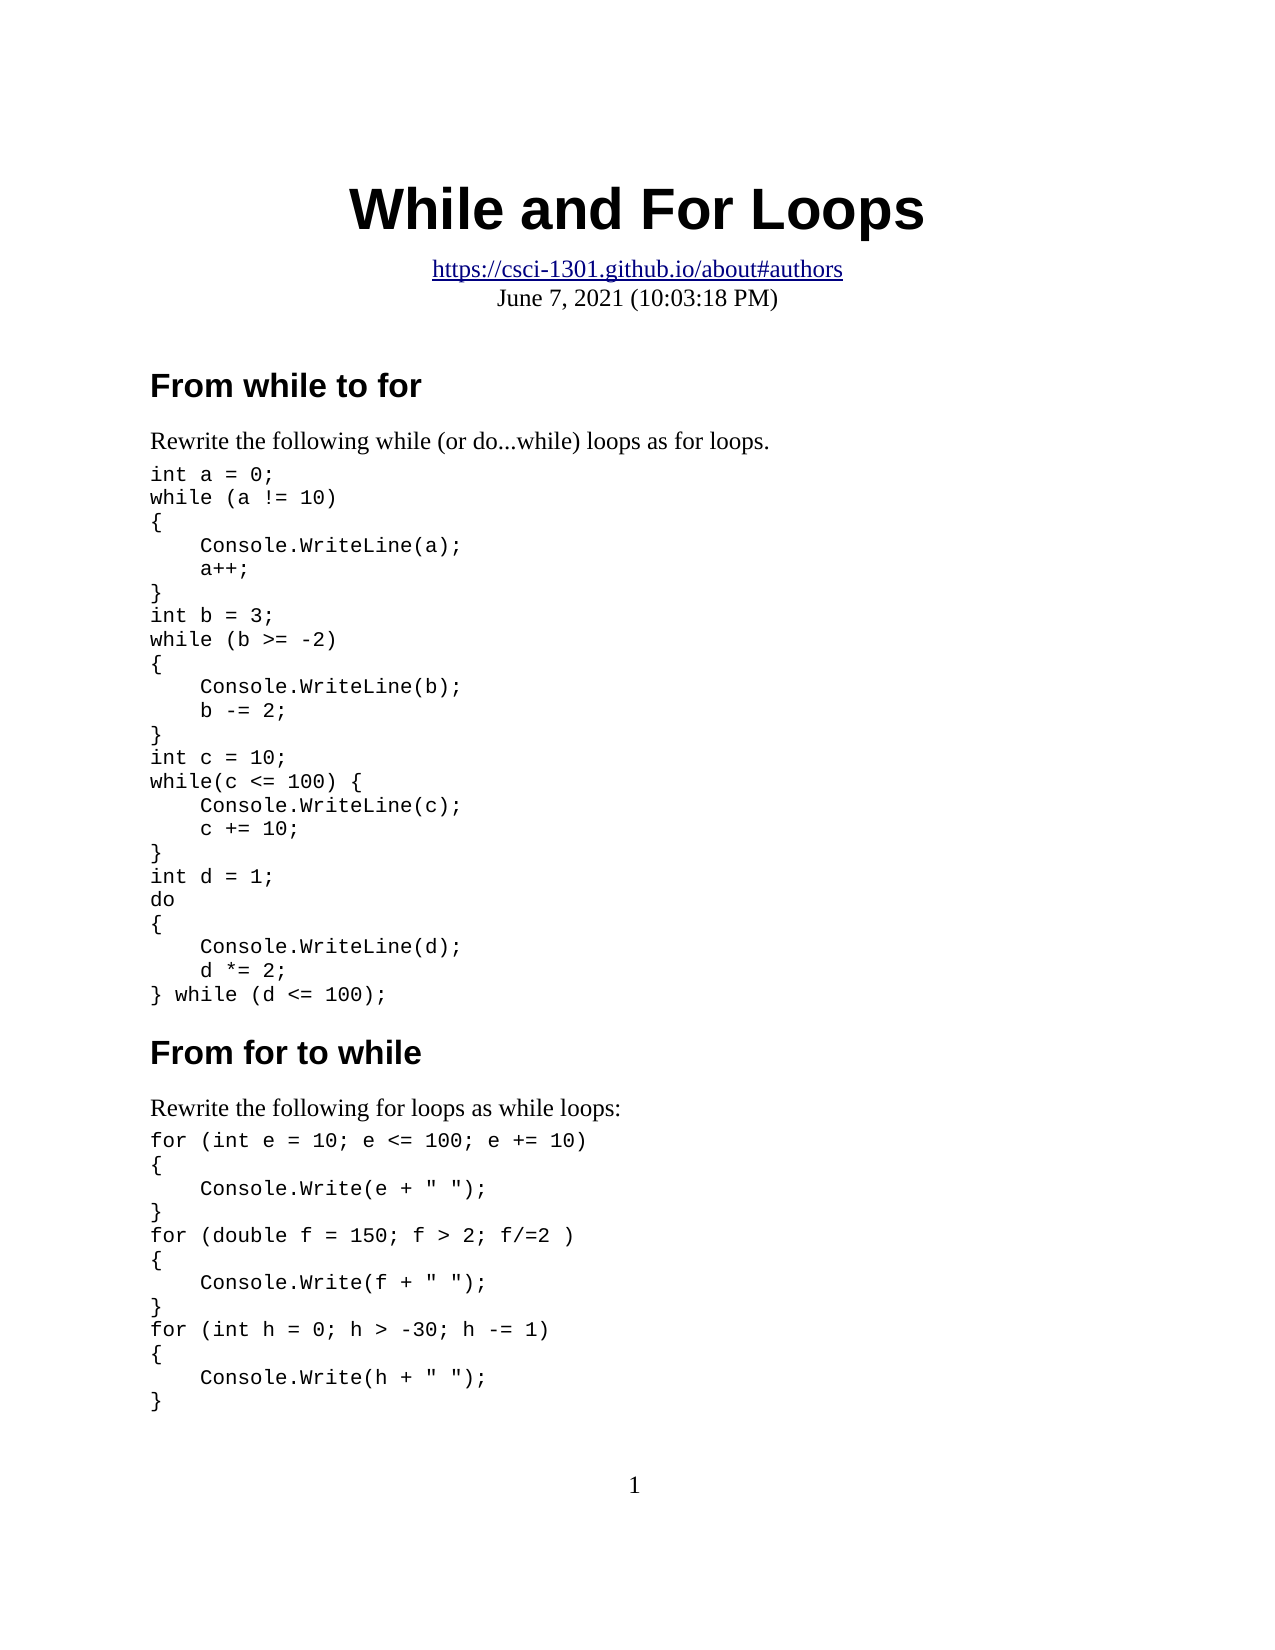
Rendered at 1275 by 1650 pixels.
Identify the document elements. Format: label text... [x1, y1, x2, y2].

text while (a != 10) [150, 487, 1125, 511]
text { [150, 653, 1125, 676]
text { [150, 1343, 1125, 1367]
text } [150, 724, 1125, 747]
text d *= 2; [150, 960, 1125, 984]
text while(c <= 100) { [150, 771, 1125, 795]
text for (int h = 0; h > -30; h -= 1) [150, 1319, 1125, 1343]
text for (double f = 150; f > 2; f/=2 ) [150, 1225, 1125, 1248]
text } [150, 1390, 1125, 1414]
text { [150, 913, 1125, 937]
text { [150, 1248, 1125, 1272]
text Console.WriteLine(b); [150, 676, 1125, 700]
title While and For Loops [150, 175, 1125, 242]
text b -= 2; [150, 700, 1125, 724]
text { [150, 1154, 1125, 1178]
text https://csci-1301.github.io/about#authors [150, 254, 1125, 283]
text for (int e = 10; e <= 100; e += 10) [150, 1130, 1125, 1154]
text } [150, 582, 1125, 606]
text int c = 10; [150, 747, 1125, 771]
text } [150, 842, 1125, 866]
text Console.Write(f + " "); [150, 1272, 1125, 1296]
text int a = 0; [150, 464, 1125, 487]
text a++; [150, 558, 1125, 582]
text } [150, 1201, 1125, 1225]
text c += 10; [150, 818, 1125, 842]
text int d = 1; [150, 866, 1125, 889]
text Console.WriteLine(d); [150, 937, 1125, 960]
text while (b >= -2) [150, 629, 1125, 653]
text Rewrite the following while (or do...while) loops as for loops. [150, 426, 1125, 455]
text Console.Write(e + " "); [150, 1178, 1125, 1201]
subtitle From for to while [150, 1032, 1125, 1071]
text int b = 3; [150, 606, 1125, 629]
text { [150, 511, 1125, 534]
text } [150, 1296, 1125, 1319]
text Console.WriteLine(a); [150, 534, 1125, 558]
text } while (d <= 100); [150, 984, 1125, 1007]
text Console.WriteLine(c); [150, 795, 1125, 818]
text June 7, 2021 (10:03:18 PM) [150, 283, 1125, 312]
text do [150, 889, 1125, 913]
text Console.Write(h + " "); [150, 1367, 1125, 1390]
subtitle From while to for [150, 366, 1125, 404]
text Rewrite the following for loops as while loops: [150, 1093, 1125, 1121]
